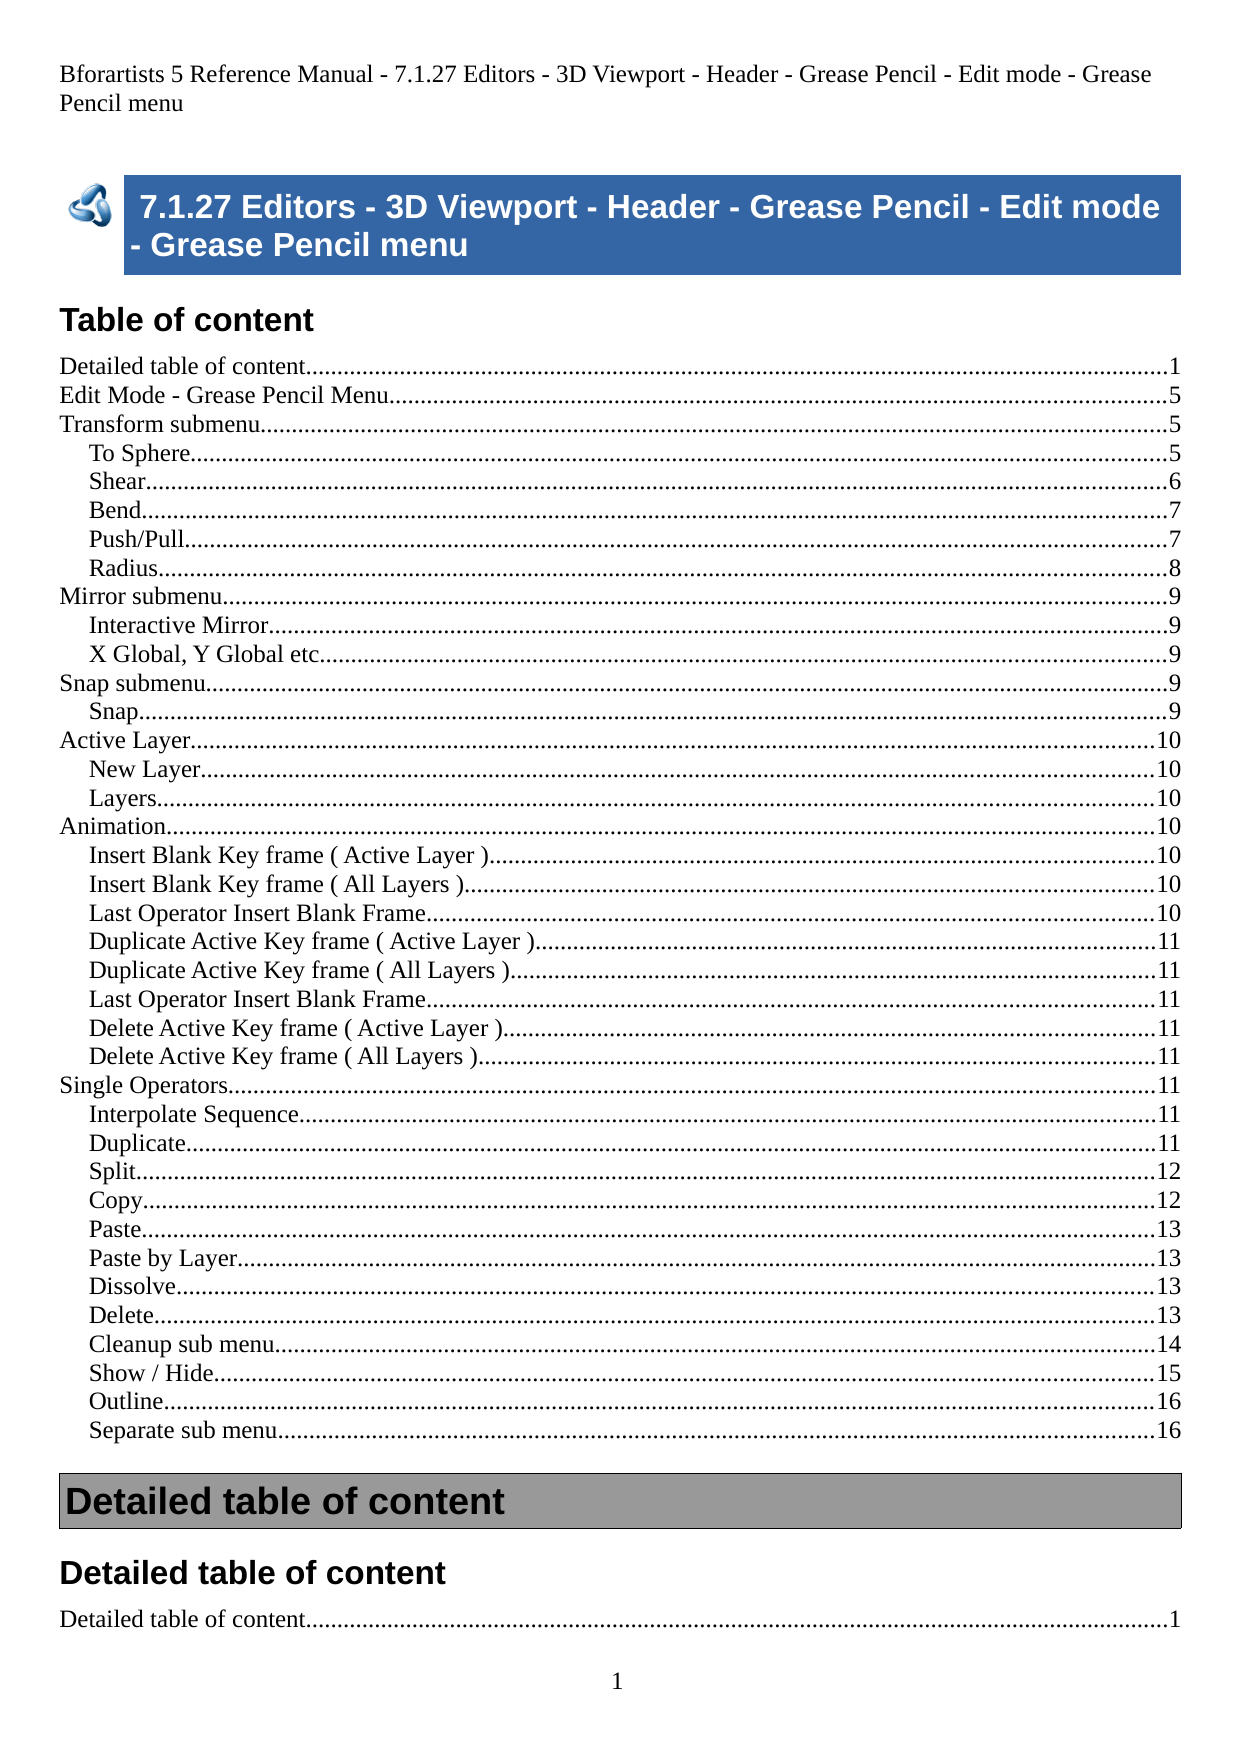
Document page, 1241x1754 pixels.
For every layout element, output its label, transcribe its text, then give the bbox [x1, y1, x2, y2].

text Show / Hide 15 [88, 1358, 1181, 1386]
text Outline 16 [88, 1386, 1181, 1415]
subtitle Detailed table of content [59, 1553, 1181, 1591]
text Insert Blank Key frame ( Active Layer ) 10 [88, 840, 1181, 869]
text Delete Active Key frame ( All Layers ) 11 [88, 1041, 1181, 1070]
table_header Detailed table of content [60, 1474, 1181, 1528]
text New Layer 10 [88, 754, 1181, 783]
text Mirror submenu 9 [59, 581, 1181, 610]
text Split 12 [88, 1156, 1181, 1185]
text Cleanup sub menu 14 [88, 1329, 1181, 1358]
text Active Layer 10 [59, 725, 1181, 754]
text Last Operator Insert Blank Frame 10 [88, 898, 1181, 926]
text Radius 8 [88, 553, 1181, 581]
text Interpolate Sequence 11 [88, 1099, 1181, 1128]
text Snap submenu 9 [59, 668, 1181, 696]
text Paste 13 [88, 1214, 1181, 1243]
text Paste by Layer 13 [88, 1243, 1181, 1271]
table_header [59, 175, 124, 275]
text Insert Blank Key frame ( All Layers ) 10 [88, 869, 1181, 898]
text Dissolve 13 [88, 1271, 1181, 1300]
text Layers 10 [88, 783, 1181, 811]
text To Sphere 5 [88, 438, 1181, 466]
text Copy 12 [88, 1185, 1181, 1214]
picture [65, 180, 114, 230]
subtitle Table of content [59, 300, 1181, 339]
text Snap 9 [88, 696, 1181, 725]
text Detailed table of content 1 [59, 351, 1181, 380]
text Shear 6 [88, 466, 1181, 495]
text Delete Active Key frame ( Active Layer ) 11 [88, 1013, 1181, 1041]
text Detailed table of content 1 [59, 1604, 1181, 1633]
text Animation 10 [59, 811, 1181, 840]
text Edit Mode - Grease Pencil Menu 5 [59, 380, 1181, 409]
text Separate sub menu 16 [88, 1415, 1181, 1444]
text Delete 13 [88, 1300, 1181, 1329]
text Single Operators 11 [59, 1070, 1181, 1099]
text Last Operator Insert Blank Frame 11 [88, 984, 1181, 1013]
text Interactive Mirror 9 [88, 610, 1181, 639]
text Push/Pull 7 [88, 524, 1181, 553]
text Duplicate Active Key frame ( Active Layer ) 11 [88, 926, 1181, 955]
text Duplicate 11 [88, 1128, 1181, 1156]
text Duplicate Active Key frame ( All Layers ) 11 [88, 955, 1181, 984]
text Transform submenu 5 [59, 409, 1181, 438]
text X Global, Y Global etc. 9 [88, 639, 1181, 668]
table_header 7.1.27 Editors - 3D Viewport - Header - Grease Pencil - Edit mode - Grease Pencil menu [124, 175, 1181, 275]
text Bend 7 [88, 495, 1181, 524]
